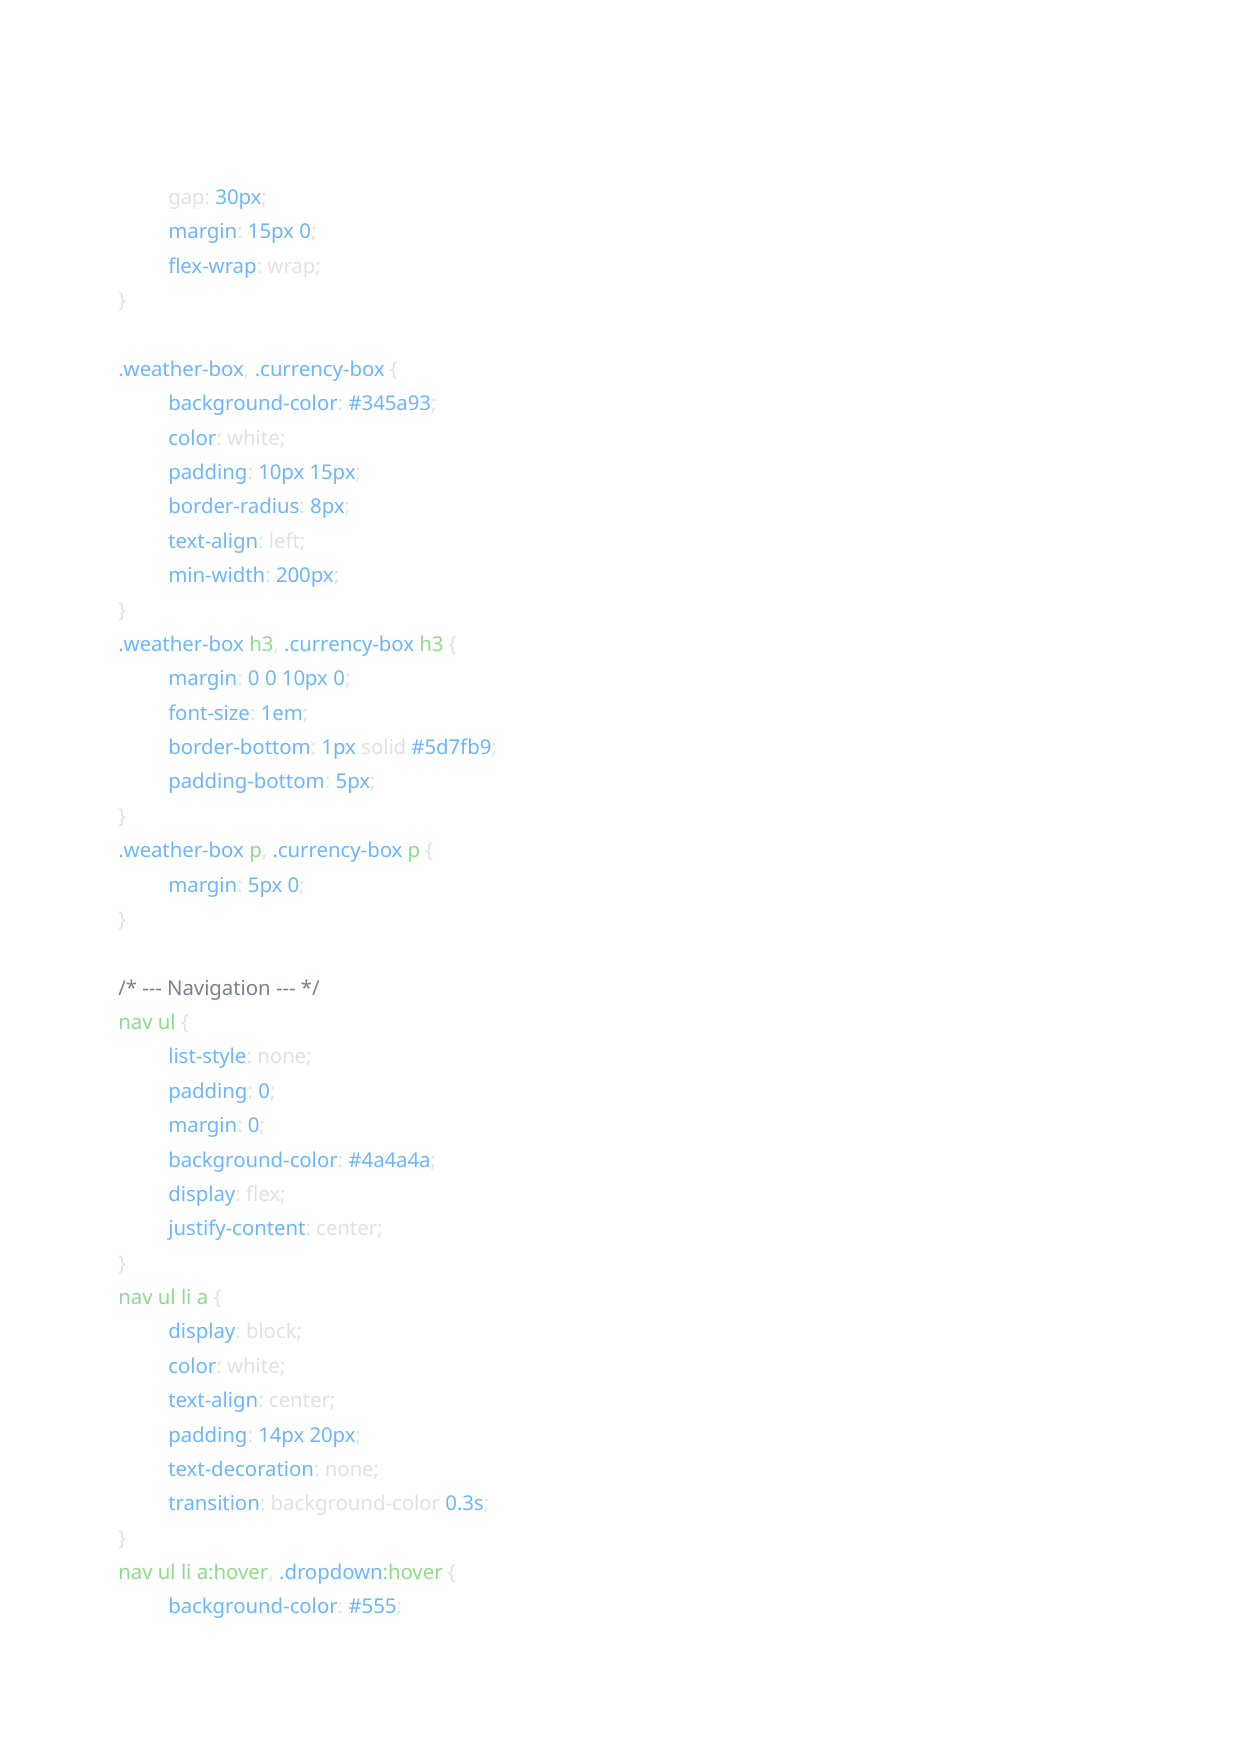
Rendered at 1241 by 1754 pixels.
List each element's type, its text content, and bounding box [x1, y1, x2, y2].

text padding: 0; [118, 1070, 1122, 1104]
text border-radius: 8px; [118, 486, 1122, 520]
text padding: 10px 15px; [118, 451, 1122, 486]
text min-width: 200px; [118, 554, 1122, 589]
text transition: background-color 0.3s; [118, 1483, 1122, 1517]
text } [118, 898, 1122, 933]
text nav ul li a { [118, 1276, 1122, 1311]
text margin: 0; [118, 1104, 1122, 1139]
text margin: 5px 0; [118, 864, 1122, 898]
text .weather-box, .currency-box { [118, 348, 1122, 383]
text } [118, 1242, 1122, 1276]
text list-style: none; [118, 1036, 1122, 1070]
text /* --- Navigation --- */ [118, 967, 1122, 1001]
text display: flex; [118, 1173, 1122, 1208]
text flex-wrap: wrap; [118, 245, 1122, 279]
text nav ul { [118, 1001, 1122, 1036]
text padding: 14px 20px; [118, 1414, 1122, 1448]
text } [118, 589, 1122, 623]
text background-color: #345a93; [118, 383, 1122, 417]
text border-bottom: 1px solid #5d7fb9; [118, 726, 1122, 761]
text background-color: #555; [118, 1586, 1122, 1620]
text margin: 15px 0; [118, 211, 1122, 245]
text gap: 30px; [118, 176, 1122, 211]
text padding-bottom: 5px; [118, 761, 1122, 795]
text margin: 0 0 10px 0; [118, 658, 1122, 692]
text background-color: #4a4a4a; [118, 1139, 1122, 1173]
text text-align: left; [118, 520, 1122, 554]
text display: block; [118, 1311, 1122, 1345]
text nav ul li a:hover, .dropdown:hover { [118, 1551, 1122, 1586]
text text-align: center; [118, 1379, 1122, 1414]
text } [118, 795, 1122, 829]
text color: white; [118, 1345, 1122, 1379]
text justify-content: center; [118, 1208, 1122, 1242]
text text-decoration: none; [118, 1448, 1122, 1483]
text } [118, 1517, 1122, 1551]
text .weather-box p, .currency-box p { [118, 829, 1122, 864]
text .weather-box h3, .currency-box h3 { [118, 623, 1122, 658]
text } [118, 279, 1122, 314]
text color: white; [118, 417, 1122, 451]
text font-size: 1em; [118, 692, 1122, 726]
